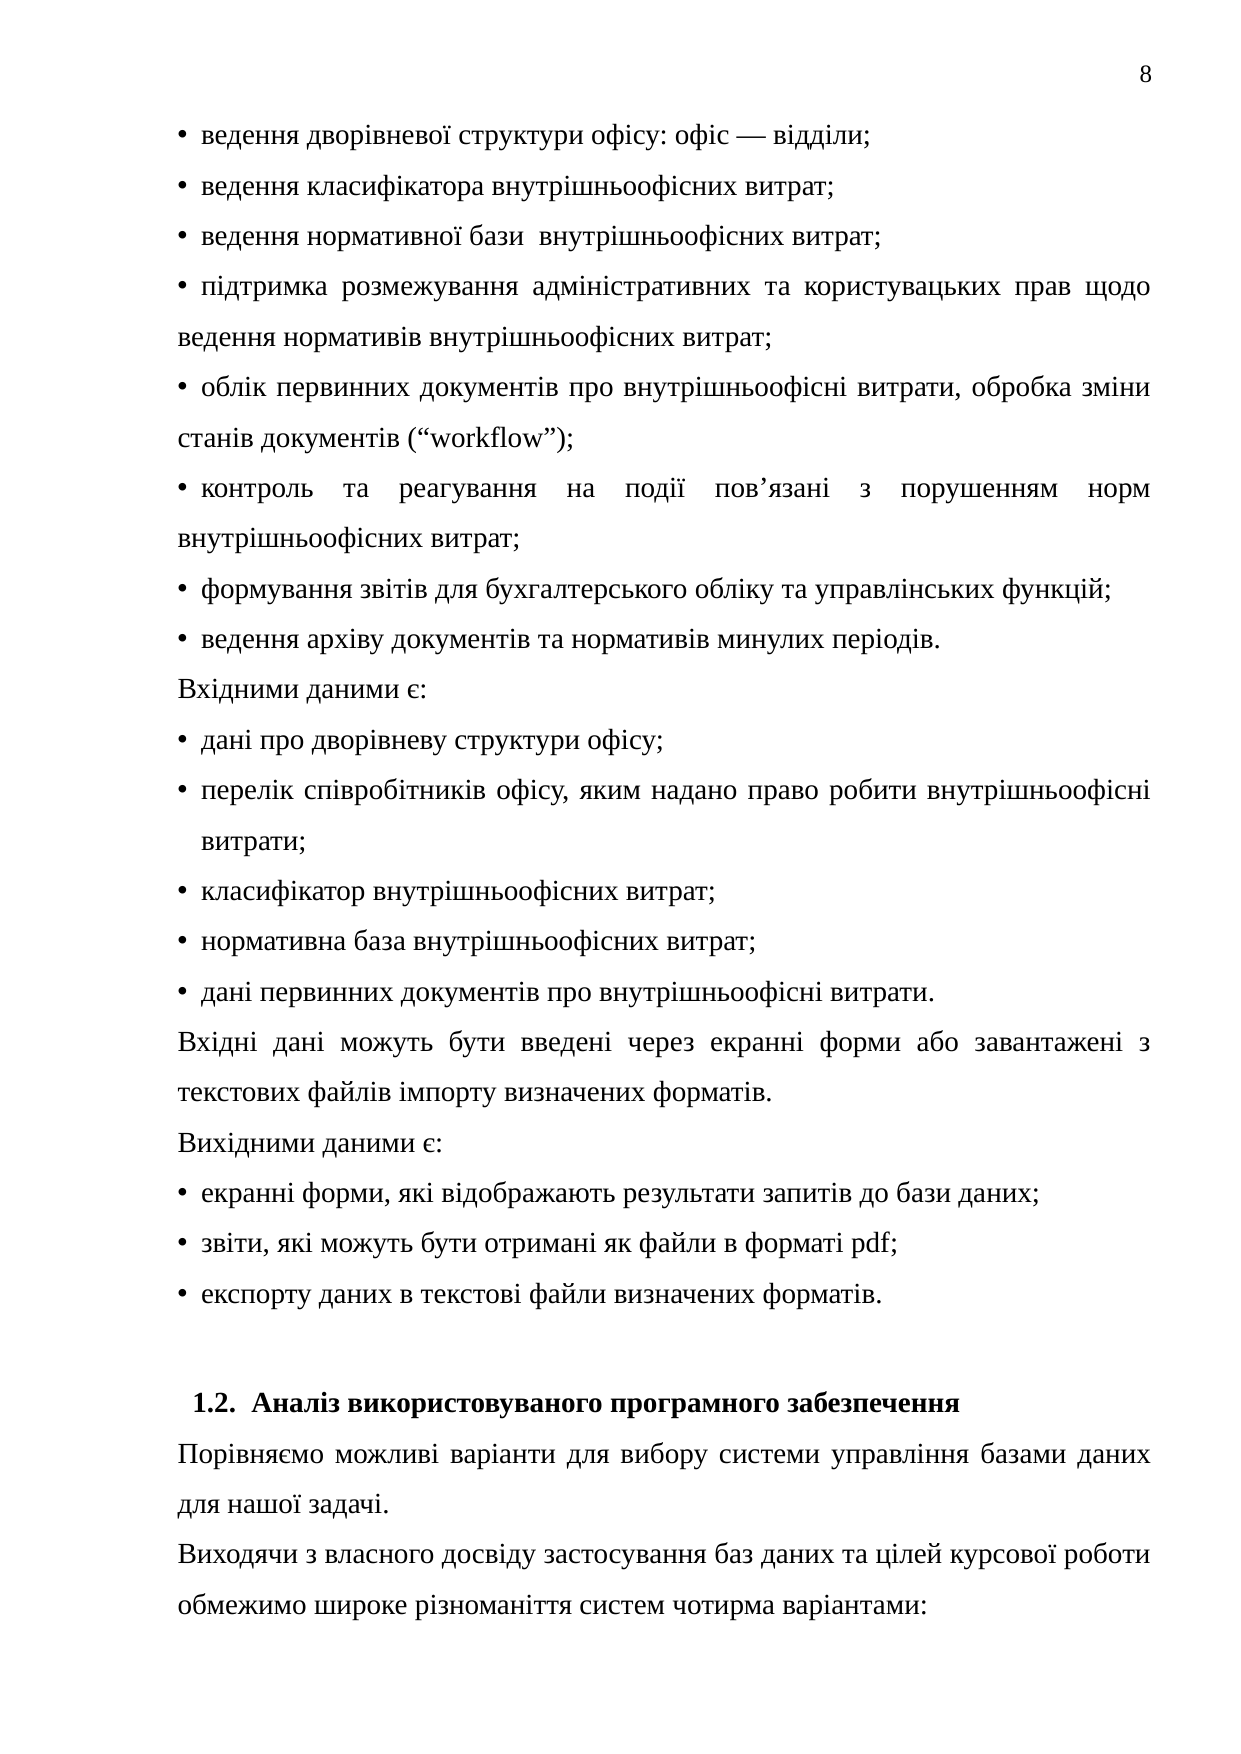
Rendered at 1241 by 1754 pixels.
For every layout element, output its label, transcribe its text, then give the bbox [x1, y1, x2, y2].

list експорту даних в текстові файли визначених форматів. [177, 1276, 1152, 1310]
list класифікатор внутрішньоофісних витрат; [177, 873, 1152, 907]
text Виходячи з власного досвіду застосування баз даних та цілей курсової роботи обмежимо широке різноманіття систем чотирма варіантами: [177, 1536, 1152, 1620]
list ведення архіву документів та нормативів минулих періодів. [177, 621, 1152, 655]
list ведення класифікатора внутрішньоофісних витрат; [177, 168, 1152, 201]
text Вхідними даними є: [177, 672, 1152, 705]
list ведення нормативної бази внутрішньоофісних витрат; [177, 218, 1152, 252]
list екранні форми, які відображають результати запитів до бази даних; [177, 1175, 1152, 1209]
list контроль та реагування на події пов’язані з порушенням норм внутрішньоофісних витрат; [177, 470, 1152, 554]
text Вихідними даними є: [177, 1125, 1152, 1158]
list формування звітів для бухгалтерського обліку та управлінських функцій; [177, 571, 1152, 604]
text Вхідні дані можуть бути введені через екранні форми або завантажені з текстових файлів імпорту визначених форматів. [177, 1024, 1152, 1108]
subtitle Аналіз використовуваного програмного забезпечення [177, 1386, 1152, 1419]
list дані первинних документів про внутрішньоофісні витрати. [177, 974, 1152, 1007]
list звіти, які можуть бути отримані як файли в форматі pdf; [177, 1226, 1152, 1259]
text Порівняємо можливі варіанти для вибору системи управління базами даних для нашої задачі. [177, 1436, 1152, 1520]
list дані про дворівневу структури офісу; [177, 722, 1152, 756]
list нормативна база внутрішньоофісних витрат; [177, 923, 1152, 957]
list перелік співробітників офісу, яким надано право робити внутрішньоофісні витрати; [177, 772, 1152, 856]
list підтримка розмежування адміністративних та користувацьких прав щодо ведення нормативів внутрішньоофісних витрат; [177, 268, 1152, 352]
list облік первинних документів про внутрішньоофісні витрати, обробка зміни станів документів (“workflow”); [177, 369, 1152, 453]
list ведення дворівневої структури офісу: офіс — відділи; [177, 117, 1152, 151]
